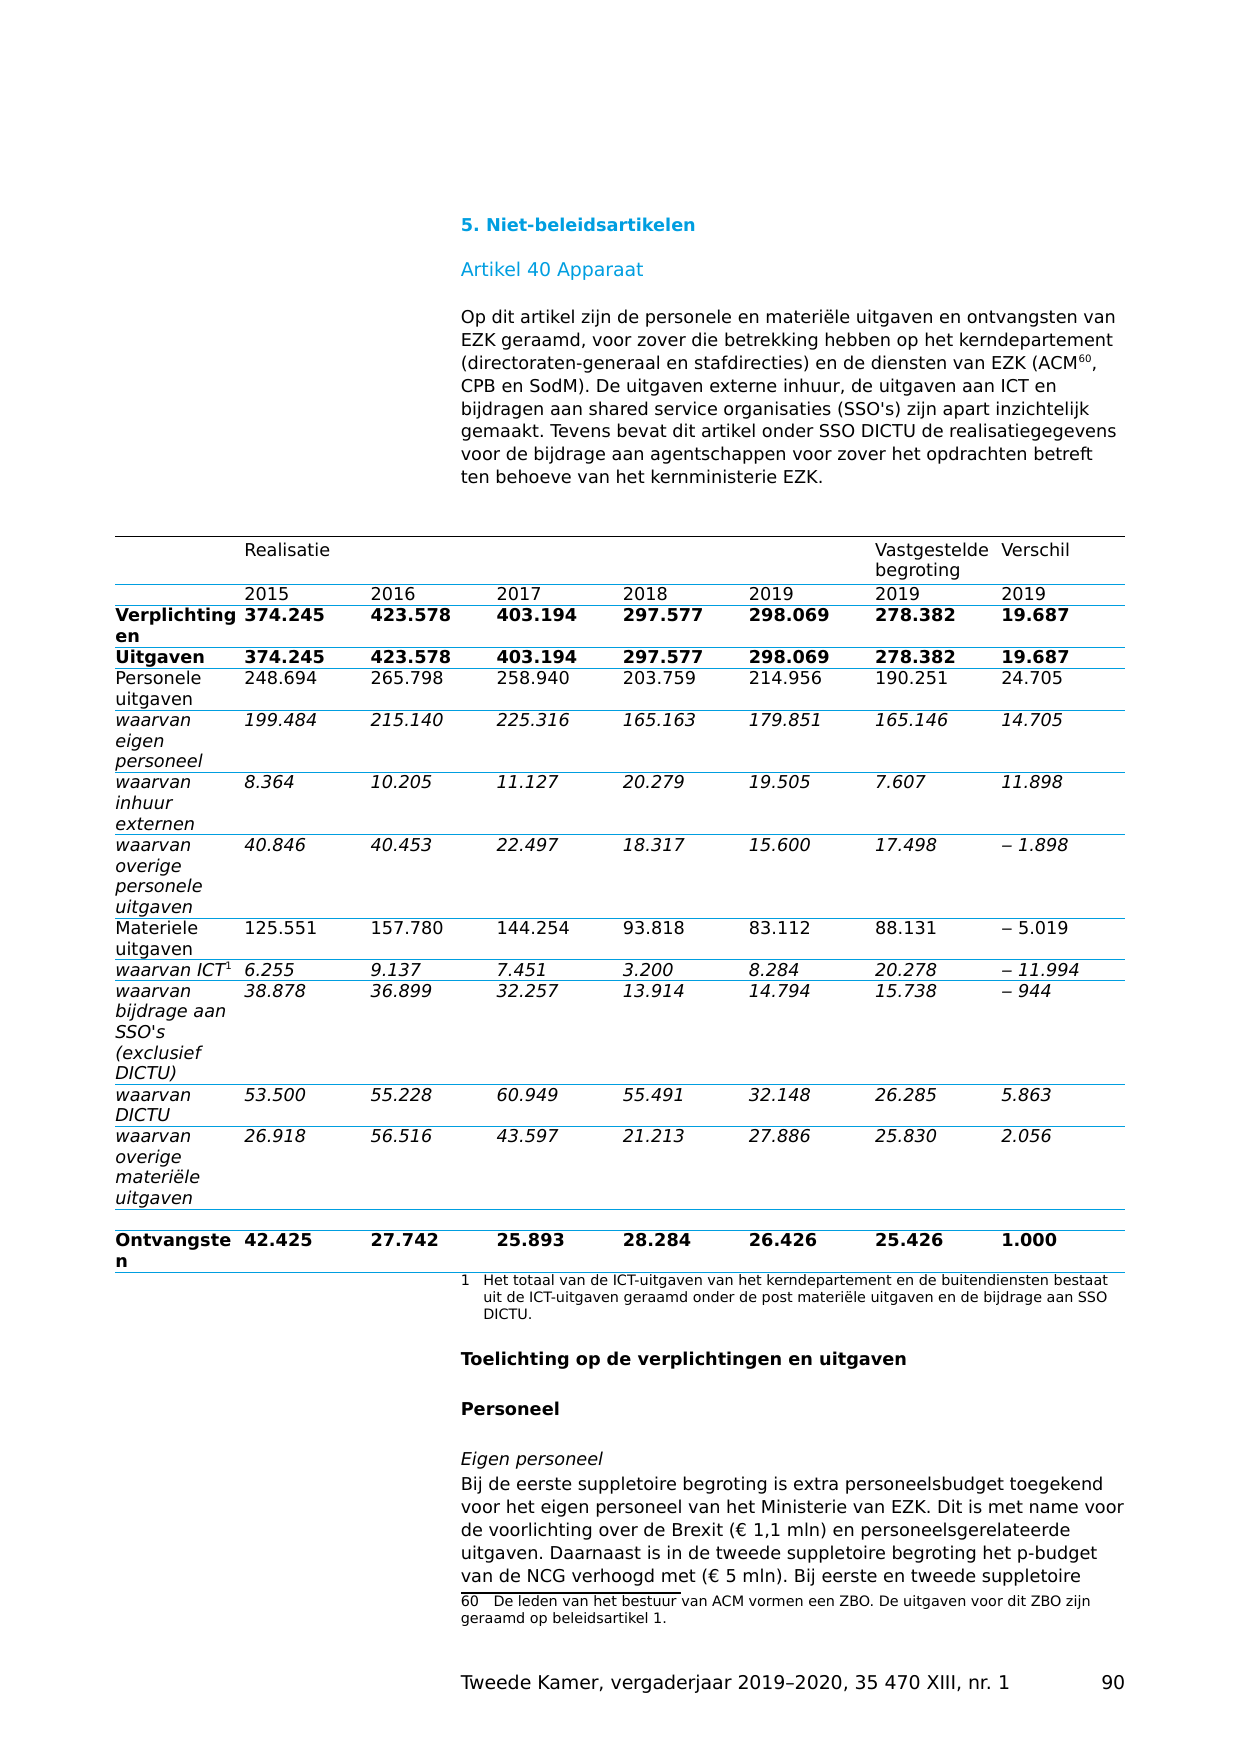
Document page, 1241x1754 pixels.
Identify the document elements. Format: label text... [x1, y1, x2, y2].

table_cell 215.140 [368, 711, 493, 772]
table_cell 374.245 [241, 606, 367, 647]
title Artikel 40 Apparaat [461, 259, 1125, 281]
table_cell 7.607 [872, 773, 998, 834]
table_cell 25.893 [494, 1231, 620, 1272]
table_cell 403.194 [494, 648, 620, 668]
table_cell 1.000 [998, 1231, 1125, 1272]
table_cell 144.254 [494, 919, 620, 959]
table_cell 8.364 [241, 773, 367, 834]
table_cell 14.705 [998, 711, 1125, 772]
table_header Tabel 36 Apparaatsuitgaven Kerndepartement Budgettaire gevolgen (bedragen x € 1.000) [115, 511, 1125, 536]
table_cell [115, 1210, 241, 1230]
table_cell 18.317 [620, 835, 746, 917]
table_cell 40.453 [368, 835, 493, 917]
table_cell 8.284 [746, 960, 872, 980]
text __De leden van het bestuur van ACM vormen een ZBO. De uitgaven voor dit ZBO zijn geraamd op beleidsartikel 1. [461, 1593, 1125, 1627]
table_cell 2.056 [998, 1127, 1125, 1209]
table_cell 248.694 [241, 669, 367, 709]
table_cell 28.284 [620, 1231, 746, 1272]
table_cell [115, 537, 241, 584]
table_cell 38.878 [241, 981, 367, 1084]
table_cell Vastgestelde begroting [872, 537, 998, 584]
table_cell Realisatie [241, 537, 872, 584]
table_cell ‒ 5.019 [998, 919, 1125, 959]
table_cell [494, 1210, 620, 1230]
table_cell 21.213 [620, 1127, 746, 1209]
table_cell 374.245 [241, 648, 367, 668]
text Personeel [461, 1397, 1125, 1420]
table_cell [620, 1210, 746, 1230]
table_cell [872, 1210, 998, 1230]
table_cell 25.426 [872, 1231, 998, 1272]
table_cell 225.316 [494, 711, 620, 772]
table_cell 27.742 [368, 1231, 493, 1272]
table_cell 423.578 [368, 648, 493, 668]
table_cell 214.956 [746, 669, 872, 709]
table_cell 297.577 [620, 648, 746, 668]
table_cell 24.705 [998, 669, 1125, 709]
table_cell 2017 [494, 585, 620, 605]
table_cell 423.578 [368, 606, 493, 647]
table_cell [115, 585, 241, 605]
table_cell 278.382 [872, 648, 998, 668]
table_cell waarvan overige materiële uitgaven [115, 1127, 241, 1209]
table_cell 36.899 [368, 981, 493, 1084]
table_cell 403.194 [494, 606, 620, 647]
table_cell waarvan DICTU [115, 1085, 241, 1126]
table_cell 179.851 [746, 711, 872, 772]
table_cell 2018 [620, 585, 746, 605]
table_cell 32.148 [746, 1085, 872, 1126]
table_cell 278.382 [872, 606, 998, 647]
table_cell 11.127 [494, 773, 620, 834]
table_cell ‒ 944 [998, 981, 1125, 1084]
table_cell waarvan overige personele uitgaven [115, 835, 241, 917]
table_cell 203.759 [620, 669, 746, 709]
text Bij de eerste suppletoire begroting is extra personeelsbudget toegekend voor het eigen personeel van het Ministerie van EZK. Dit is met name voor de voorlichting over de Brexit (€ 1,1 mln) en personeelsgerelateerde uitgaven. Daarnaast is in de tweede suppletoire begroting het p-budget van de NCG verhoogd met (€ 5 mln). Bij eerste en tweede suppletoire [461, 1472, 1125, 1587]
table_cell 9.137 [368, 960, 493, 980]
table_cell [368, 1210, 493, 1230]
table_cell [998, 1210, 1125, 1230]
table_cell 2016 [368, 585, 493, 605]
table_cell 298.069 [746, 606, 872, 647]
table_cell Personele uitgaven [115, 669, 241, 709]
table_cell 6.255 [241, 960, 367, 980]
text Toelichting op de verplichtingen en uitgaven [461, 1347, 1125, 1370]
table_cell 190.251 [872, 669, 998, 709]
table_cell 11.898 [998, 773, 1125, 834]
table_cell Verschil [998, 537, 1125, 584]
table_cell 2015 [241, 585, 367, 605]
table_cell 165.163 [620, 711, 746, 772]
table_cell 19.505 [746, 773, 872, 834]
table_cell waarvan ICT1 [115, 960, 241, 980]
table_cell [746, 1210, 872, 1230]
table_cell 7.451 [494, 960, 620, 980]
table_cell waarvan eigen personeel [115, 711, 241, 772]
table_cell 27.886 [746, 1127, 872, 1209]
table_cell 32.257 [494, 981, 620, 1084]
table_cell 165.146 [872, 711, 998, 772]
table_cell 19.687 [998, 606, 1125, 647]
table_cell 15.600 [746, 835, 872, 917]
table_cell 17.498 [872, 835, 998, 917]
table_cell waarvan inhuur externen [115, 773, 241, 834]
table_cell 26.426 [746, 1231, 872, 1272]
table_cell 258.940 [494, 669, 620, 709]
table_cell 13.914 [620, 981, 746, 1084]
table_cell 157.780 [368, 919, 493, 959]
table_cell 2019 [872, 585, 998, 605]
table_cell 20.279 [620, 773, 746, 834]
table_cell 25.830 [872, 1127, 998, 1209]
table_cell Ontvangsten [115, 1231, 241, 1272]
table_cell 55.228 [368, 1085, 493, 1126]
table_cell Materiele uitgaven [115, 919, 241, 959]
table_cell 125.551 [241, 919, 367, 959]
table_cell 22.497 [494, 835, 620, 917]
table_cell 60.949 [494, 1085, 620, 1126]
table_cell 265.798 [368, 669, 493, 709]
table_cell 26.285 [872, 1085, 998, 1126]
table_cell waarvan bijdrage aan SSO's (exclusief DICTU) [115, 981, 241, 1084]
table_cell 40.846 [241, 835, 367, 917]
table_cell 88.131 [872, 919, 998, 959]
table_cell 5.863 [998, 1085, 1125, 1126]
table_cell ‒ 11.994 [998, 960, 1125, 980]
table_cell 15.738 [872, 981, 998, 1084]
table_cell 297.577 [620, 606, 746, 647]
table_cell [241, 1210, 367, 1230]
text Op dit artikel zijn de personele en materiële uitgaven en ontvangsten van EZK geraamd, voor zover die betrekking hebben op het kerndepartement (directoraten-generaal en stafdirecties) en de diensten van EZK (ACM, CPB en SodM). De uitgaven externe inhuur, de uitgaven aan ICT en bijdragen aan shared service organisaties (SSO's) zijn apart inzichtelijk gemaakt. Tevens bevat dit artikel onder SSO DICTU de realisatiegegevens voor de bijdrage aan agentschappen voor zover het opdrachten betreft ten behoeve van het kernministerie EZK. [461, 305, 1125, 488]
table_cell 298.069 [746, 648, 872, 668]
table_cell 10.205 [368, 773, 493, 834]
table_cell 93.818 [620, 919, 746, 959]
title 5. Niet-beleidsartikelen [461, 213, 1125, 236]
table_cell 56.516 [368, 1127, 493, 1209]
text Eigen personeel [461, 1447, 1125, 1470]
list Het totaal van de ICT-uitgaven van het kerndepartement en de buitendiensten bestaat uit de ICT-uitgaven geraamd onder de post materiële uitgaven en de bijdrage aan SSO DICTU. [461, 1273, 1125, 1322]
table_cell Uitgaven [115, 648, 241, 668]
table_cell 55.491 [620, 1085, 746, 1126]
table_cell ‒ 1.898 [998, 835, 1125, 917]
table_cell Verplichtingen [115, 606, 241, 647]
table_cell 2019 [998, 585, 1125, 605]
table_cell 43.597 [494, 1127, 620, 1209]
table_cell 53.500 [241, 1085, 367, 1126]
table_cell 199.484 [241, 711, 367, 772]
table_cell 20.278 [872, 960, 998, 980]
table_cell 42.425 [241, 1231, 367, 1272]
table_cell 19.687 [998, 648, 1125, 668]
table_cell 14.794 [746, 981, 872, 1084]
table_cell 83.112 [746, 919, 872, 959]
table_cell 26.918 [241, 1127, 367, 1209]
table_cell 3.200 [620, 960, 746, 980]
table_cell 2019 [746, 585, 872, 605]
